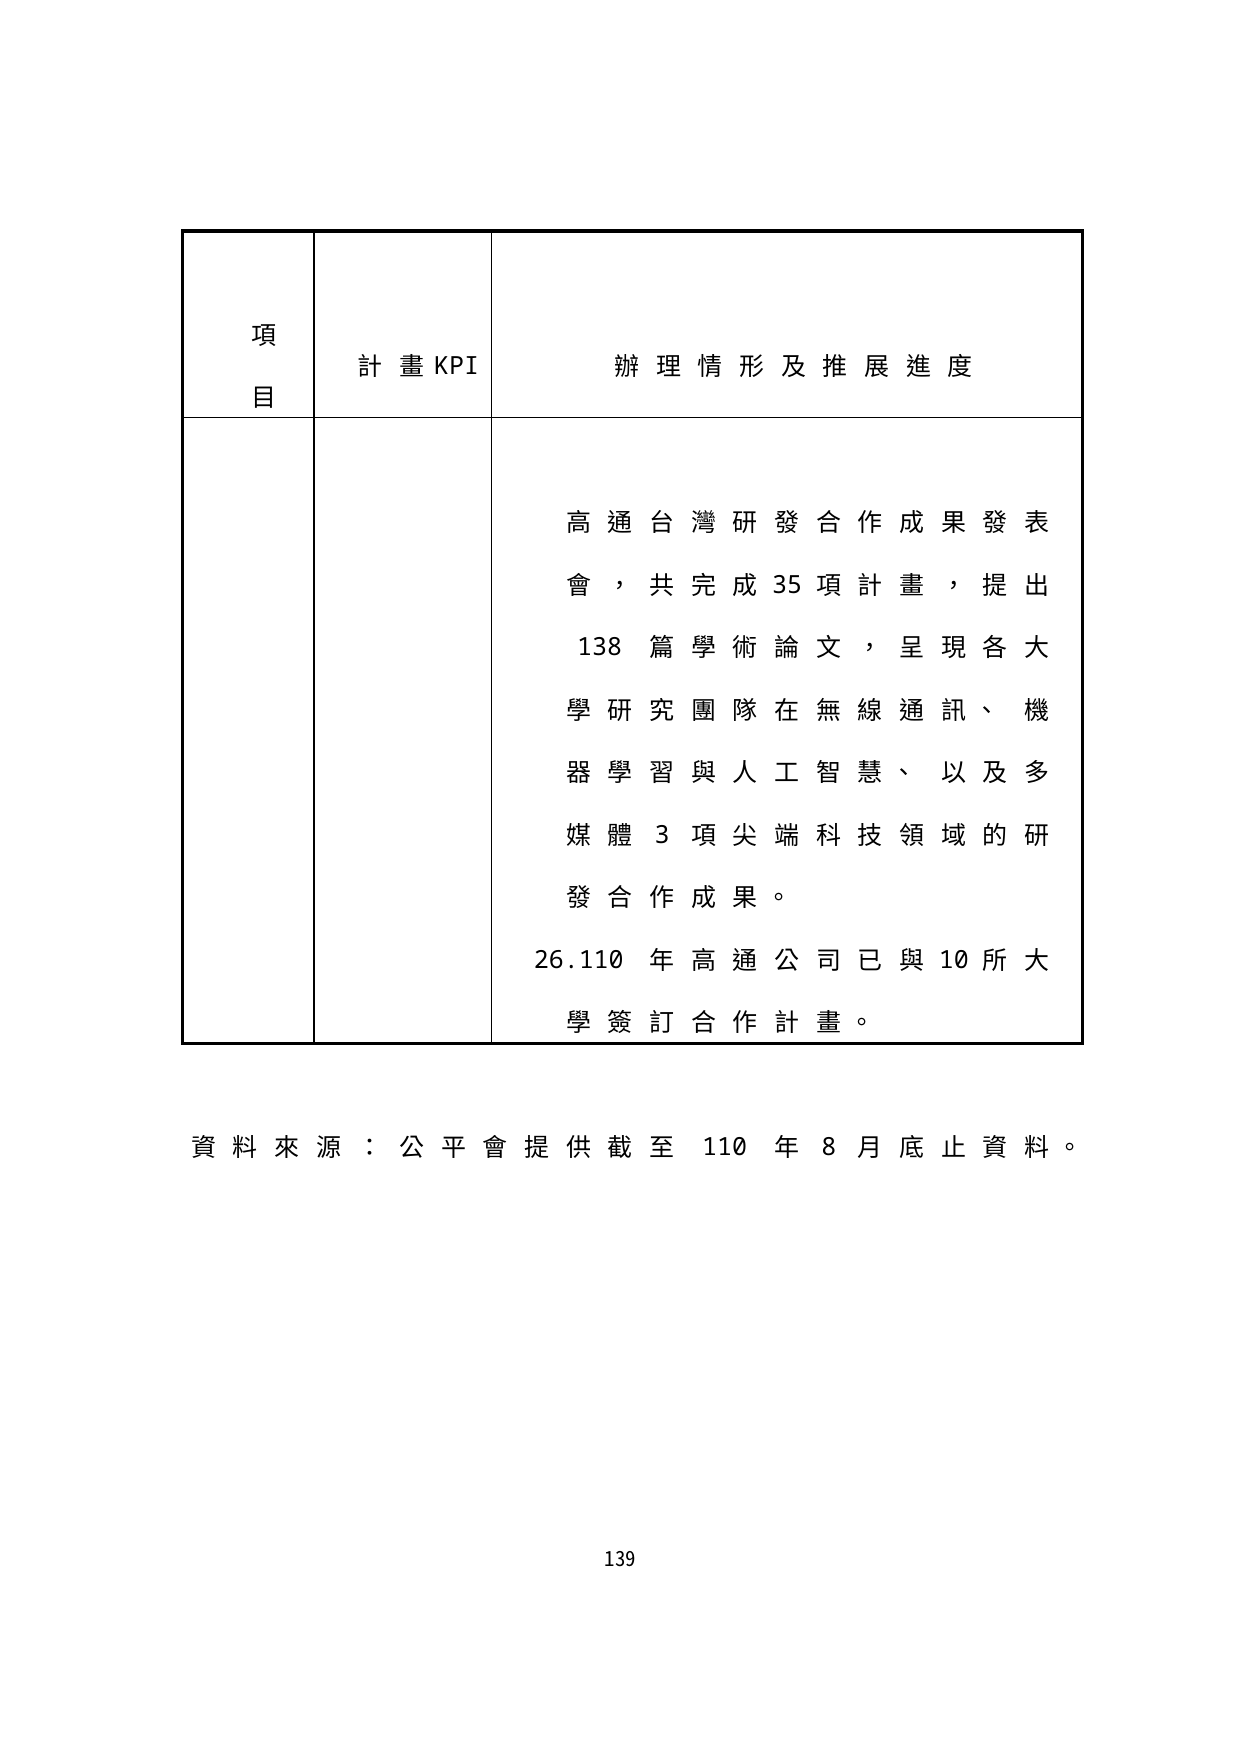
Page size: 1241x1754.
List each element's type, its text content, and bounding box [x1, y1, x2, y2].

table_cell [184, 418, 313, 1042]
table_header 辦理情形及推展進度 [492, 233, 1081, 417]
table_cell 高通台灣研發合作成果發表會，共完成35項計畫，提出138篇學術論文，呈現各大學研究團隊在無線通訊、機器學習與人工智慧、以及多媒體3項尖端科技領域的研發合作成果。 26.110年高通公司已與10所大學簽訂合作計畫。 [492, 418, 1081, 1042]
text 資料來源：公平會提供截至110年8月底止資料。 [183, 1104, 1058, 1167]
table_header 計畫KPI [315, 233, 491, 417]
table_cell [315, 418, 491, 1042]
table_header 項目 [184, 233, 313, 417]
